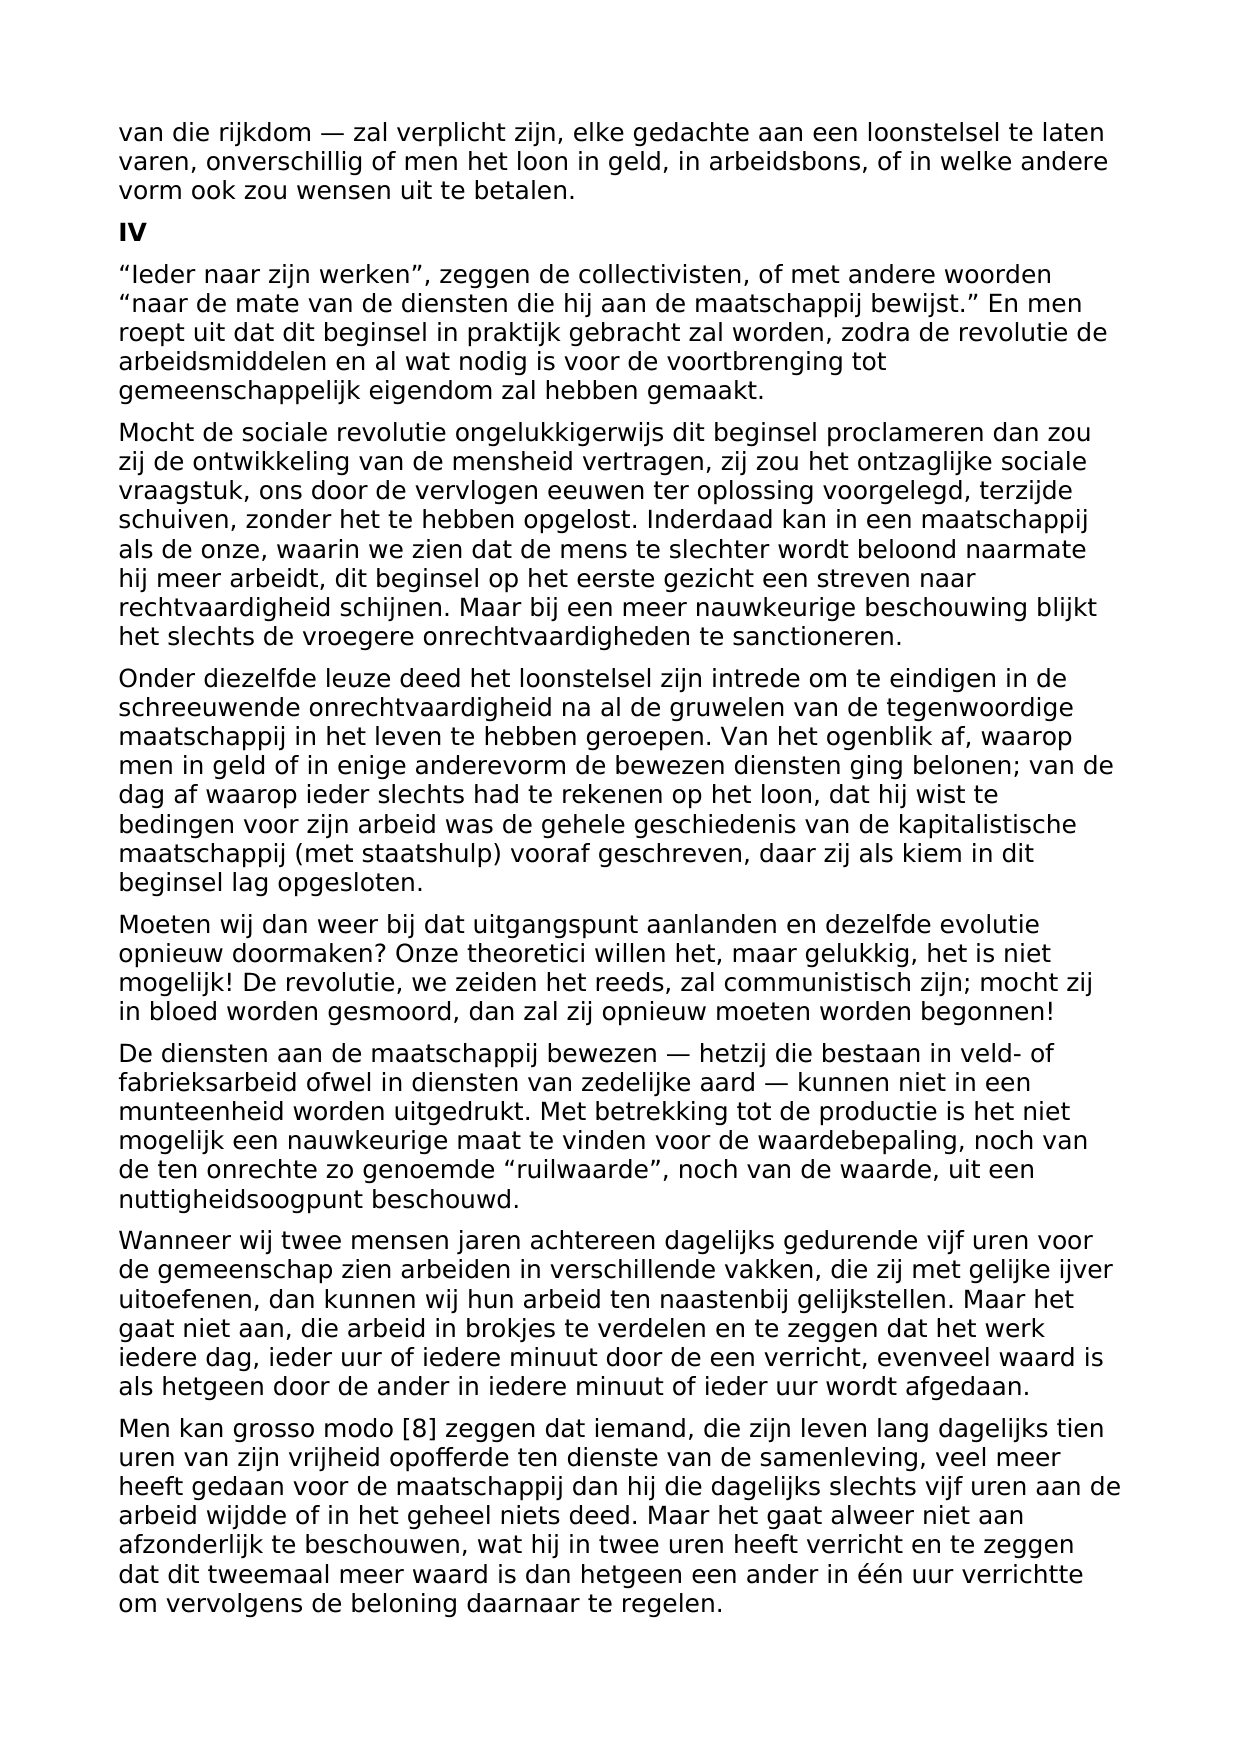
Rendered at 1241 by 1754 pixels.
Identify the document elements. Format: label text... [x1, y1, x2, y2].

text IV [118, 218, 1122, 247]
text Men kan grosso modo [8] zeggen dat iemand, die zijn leven lang dagelijks tien uren van zijn vrijheid opofferde ten dienste van de samenleving, veel meer heeft gedaan voor de maatschappij dan hij die dagelijks slechts vijf uren aan de arbeid wijdde of in het geheel niets deed. Maar het gaat alweer niet aan afzonderlijk te beschouwen, wat hij in twee uren heeft verricht en te zeggen dat dit tweemaal meer waard is dan hetgeen een ander in één uur verrichtte om vervolgens de beloning daarnaar te regelen. [118, 1414, 1122, 1618]
text Moeten wij dan weer bij dat uitgangspunt aanlanden en dezelfde evolutie opnieuw doormaken? Onze theoretici willen het, maar gelukkig, het is niet mogelijk! De revolutie, we zeiden het reeds, zal communistisch zijn; mocht zij in bloed worden gesmoord, dan zal zij opnieuw moeten worden begonnen! [118, 910, 1122, 1026]
text Wanneer wij twee mensen jaren achtereen dagelijks gedurende vijf uren voor de gemeenschap zien arbeiden in verschillende vakken, die zij met gelijke ijver uitoefenen, dan kunnen wij hun arbeid ten naastenbij gelijkstellen. Maar het gaat niet aan, die arbeid in brokjes te verdelen en te zeggen dat het werk iedere dag, ieder uur of iedere minuut door de een verricht, evenveel waard is als hetgeen door de ander in iedere minuut of ieder uur wordt afgedaan. [118, 1226, 1122, 1401]
text De diensten aan de maatschappij bewezen — hetzij die bestaan in veld- of fabrieksarbeid ofwel in diensten van zedelijke aard — kunnen niet in een munteenheid worden uitgedrukt. Met betrekking tot de productie is het niet mogelijk een nauwkeurige maat te vinden voor de waardebepaling, noch van de ten onrechte zo genoemde “ruilwaarde”, noch van de waarde, uit een nuttigheidsoogpunt beschouwd. [118, 1039, 1122, 1214]
text Mocht de sociale revolutie ongelukkigerwijs dit beginsel proclameren dan zou zij de ontwikkeling van de mensheid vertragen, zij zou het ontzaglijke sociale vraagstuk, ons door de vervlogen eeuwen ter oplossing voorgelegd, terzijde schuiven, zonder het te hebben opgelost. Inderdaad kan in een maatschappij als de onze, waarin we zien dat de mens te slechter wordt beloond naarmate hij meer arbeidt, dit beginsel op het eerste gezicht een streven naar rechtvaardigheid schijnen. Maar bij een meer nauwkeurige beschouwing blijkt het slechts de vroegere onrechtvaardigheden te sanctioneren. [118, 418, 1122, 651]
text Onder diezelfde leuze deed het loonstelsel zijn intrede om te eindigen in de schreeuwende onrechtvaardigheid na al de gruwelen van de tegenwoordige maatschappij in het leven te hebben geroepen. Van het ogenblik af, waarop men in geld of in enige anderevorm de bewezen diensten ging belonen; van de dag af waarop ieder slechts had te rekenen op het loon, dat hij wist te bedingen voor zijn arbeid was de gehele geschiedenis van de kapitalistische maatschappij (met staatshulp) vooraf geschreven, daar zij als kiem in dit beginsel lag opgesloten. [118, 664, 1122, 897]
text van die rijkdom — zal verplicht zijn, elke gedachte aan een loonstelsel te laten varen, onverschillig of men het loon in geld, in arbeidsbons, of in welke andere vorm ook zou wensen uit te betalen. [118, 118, 1122, 206]
text “Ieder naar zijn werken”, zeggen de collectivisten, of met andere woorden “naar de mate van de diensten die hij aan de maatschappij bewijst.” En men roept uit dat dit beginsel in praktijk gebracht zal worden, zodra de revolutie de arbeidsmiddelen en al wat nodig is voor de voortbrenging tot gemeenschappelijk eigendom zal hebben gemaakt. [118, 260, 1122, 406]
